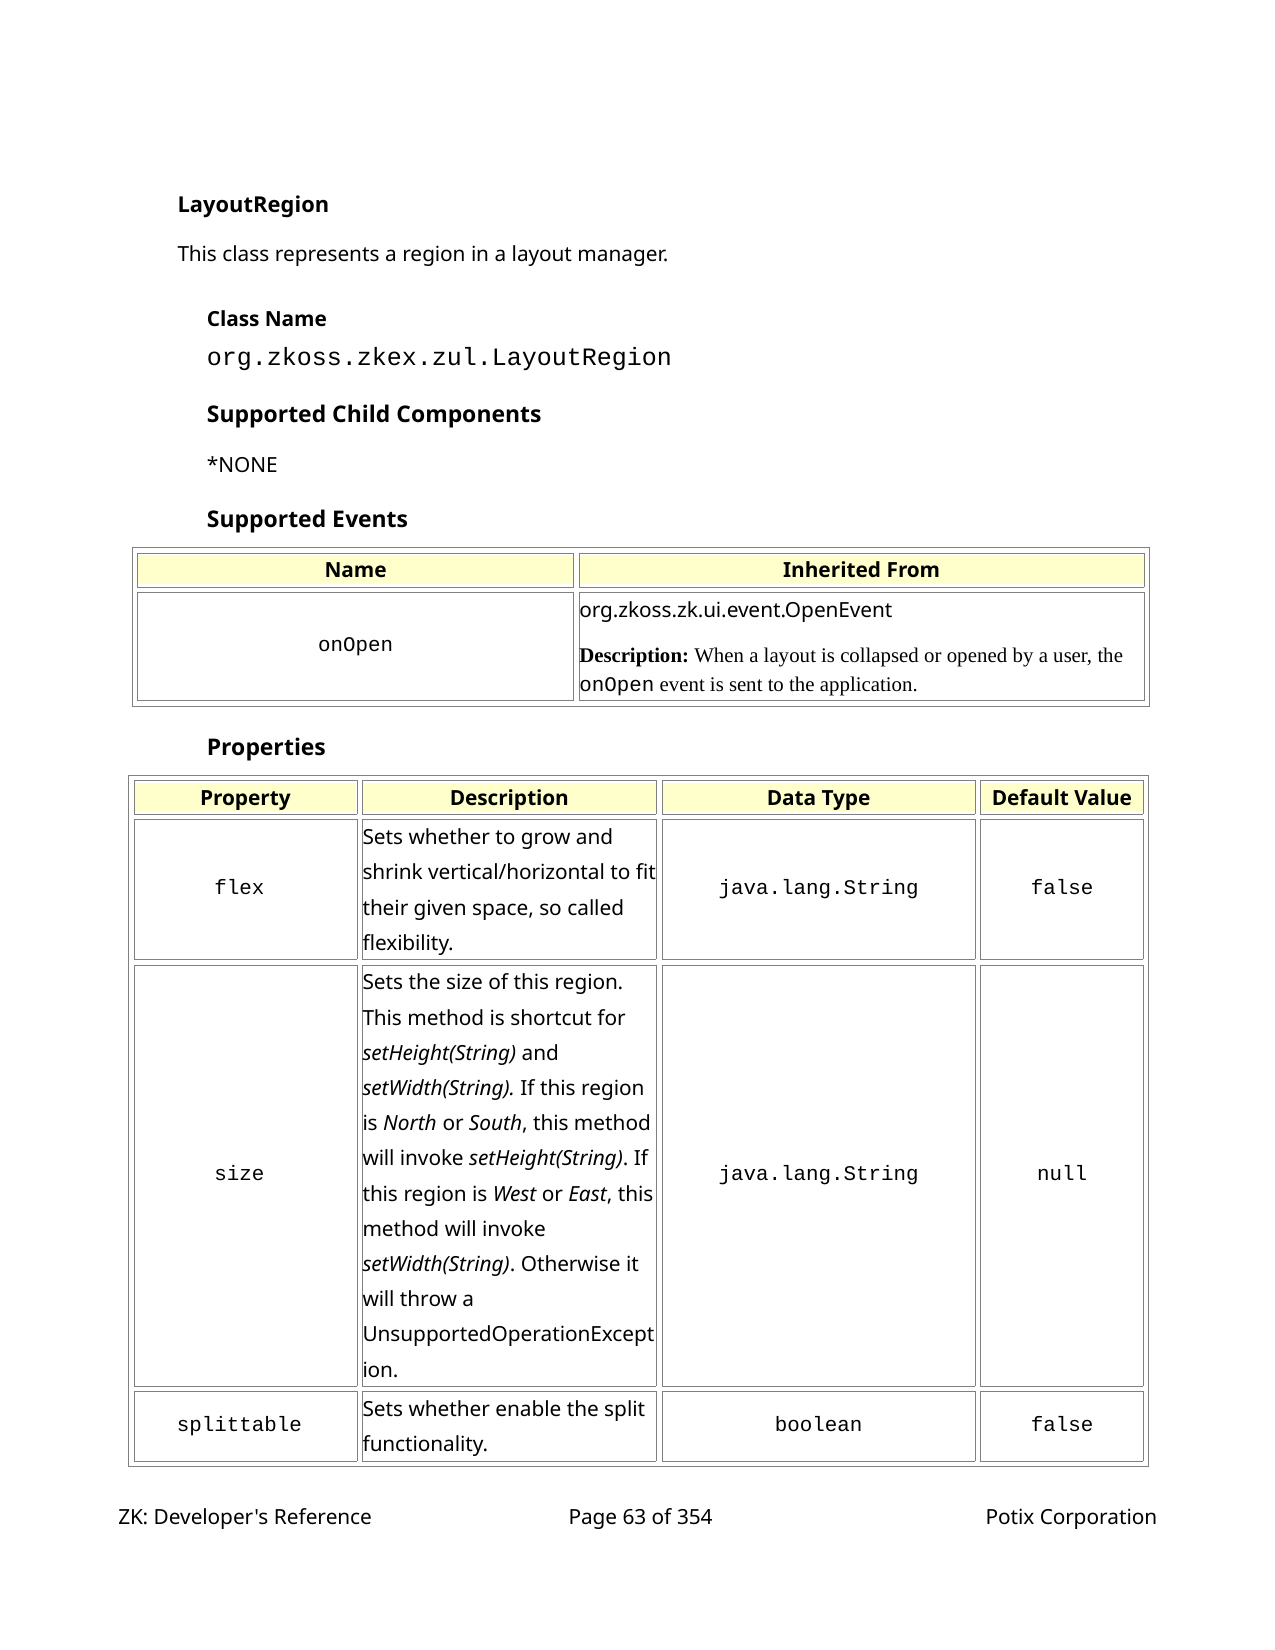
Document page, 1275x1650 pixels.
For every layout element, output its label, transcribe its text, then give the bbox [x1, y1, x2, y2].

table_cell Sets whether enable the split functionality. [359, 1386, 659, 1461]
table_cell java.lang.String [659, 959, 978, 1386]
table_cell flex [131, 814, 359, 959]
table_cell org.zkoss.zk.ui.event.OpenEvent Description: When a layout is collapsed or opened by a user, the onOpen event is sent to the application. [576, 587, 1147, 700]
table_header Inherited From [576, 548, 1147, 587]
table_cell false [978, 814, 1146, 959]
table_cell splittable [131, 1386, 359, 1461]
table_header Description [359, 776, 659, 814]
table_header Default Value [978, 776, 1146, 814]
table_cell onOpen [134, 587, 576, 700]
table_cell Sets the size of this region. This method is shortcut for setHeight(String) and setWidth(String). If this region is North or South, this method will invoke setHeight(String). If this region is West or East, this method will invoke setWidth(String). Otherwise it will throw a UnsupportedOperationException. [359, 959, 659, 1386]
subtitle Class Name [207, 304, 1157, 333]
table_cell false [978, 1386, 1146, 1461]
table_cell boolean [659, 1386, 978, 1461]
text *NONE [207, 450, 1157, 478]
subtitle Supported Child Components [207, 398, 1157, 429]
subtitle LayoutRegion [177, 189, 1157, 219]
table_header Name [134, 548, 576, 587]
table_cell Sets whether to grow and shrink vertical/horizontal to fit their given space, so called flexibility. [359, 814, 659, 959]
table_header Data Type [659, 776, 978, 814]
text This class represents a region in a layout manager. [177, 239, 1157, 268]
subtitle Supported Events [207, 503, 1157, 534]
table_cell java.lang.String [659, 814, 978, 959]
table_header Property [131, 776, 359, 814]
subtitle Properties [207, 731, 1157, 762]
table_cell size [131, 959, 359, 1386]
text org.zkoss.zkex.zul.LayoutRegion [207, 345, 1157, 373]
table_cell null [978, 959, 1146, 1386]
